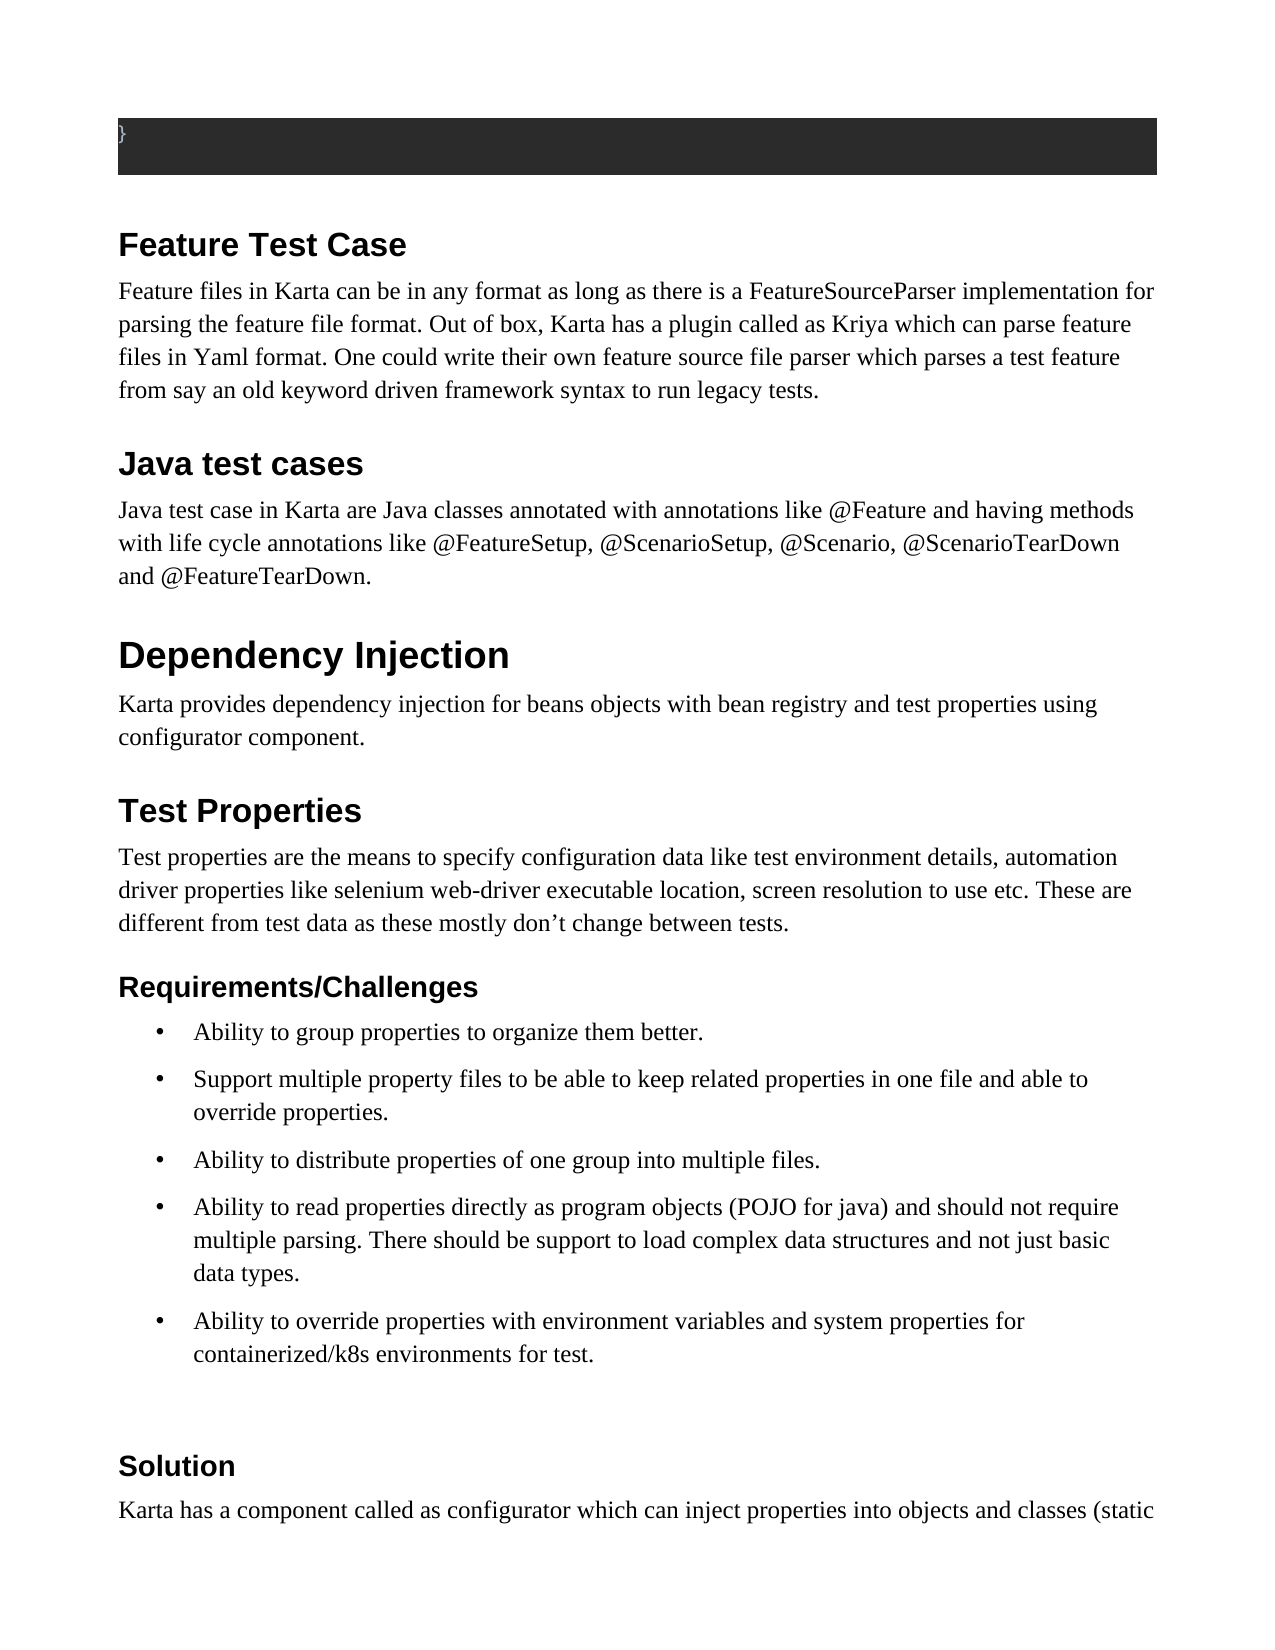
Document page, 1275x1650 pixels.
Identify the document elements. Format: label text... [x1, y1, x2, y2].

subtitle Solution [118, 1449, 1157, 1483]
subtitle Java test cases [118, 443, 1157, 482]
subtitle Feature Test Case [118, 225, 1157, 263]
text Karta provides dependency injection for beans objects with bean registry and test properties using configurator component. [118, 689, 1157, 751]
list Ability to distribute properties of one group into multiple files. [156, 1145, 1157, 1173]
list Ability to override properties with environment variables and system properties for containerized/k8s environments for test. [156, 1306, 1157, 1368]
text Feature files in Karta can be in any format as long as there is a FeatureSourceParser implementation for parsing the feature file format. Out of box, Karta has a plugin called as Kriya which can parse feature files in Yaml format. One could write their own feature source file parser which parses a test feature from say an old keyword driven framework syntax to run legacy tests. [118, 276, 1157, 404]
list Support multiple property files to be able to keep related properties in one file and able to override properties. [156, 1064, 1157, 1126]
list Ability to group properties to organize them better. [156, 1017, 1157, 1045]
subtitle Dependency Injection [118, 633, 1157, 677]
subtitle Requirements/Challenges [118, 970, 1157, 1004]
text Java test case in Karta are Java classes annotated with annotations like @Feature and having methods with life cycle annotations like @FeatureSetup, @ScenarioSetup, @Scenario, @ScenarioTearDown and @FeatureTearDown. [118, 495, 1157, 589]
text Test properties are the means to specify configuration data like test environment details, automation driver properties like selenium web-driver executable location, screen resolution to use etc. These are different from test data as these mostly don’t change between tests. [118, 842, 1157, 937]
text } [118, 118, 1157, 175]
list Ability to read properties directly as program objects (POJO for java) and should not require multiple parsing. There should be support to load complex data structures and not just basic data types. [156, 1192, 1157, 1287]
subtitle Test Properties [118, 791, 1157, 829]
text Karta has a component called as configurator which can inject properties into objects and classes (static [118, 1495, 1157, 1524]
